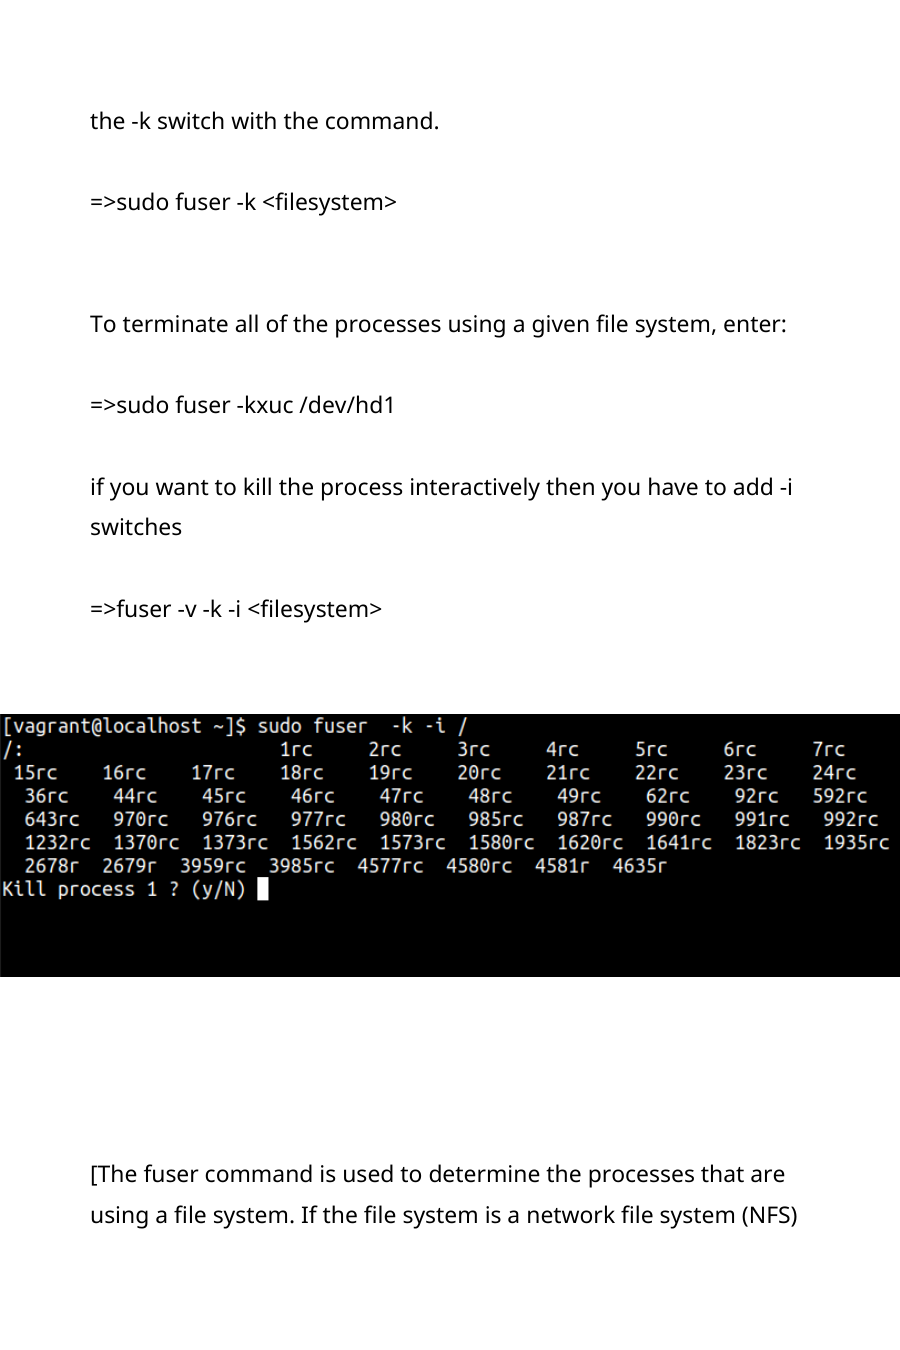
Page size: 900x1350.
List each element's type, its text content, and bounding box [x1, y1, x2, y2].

text =>sudo fuser -k <filesystem> [90, 186, 810, 217]
text if you want to kill the process interactively then you have to add -i switches [90, 471, 810, 542]
text To terminate all of the processes using a given file system, enter: [90, 308, 810, 339]
text [The fuser command is used to determine the processes that are using a file system. If the file system is a network file system (NFS) [90, 1158, 810, 1230]
picture [0, 714, 900, 977]
text =>fuser -v -k -i <filesystem> [90, 592, 810, 624]
text =>sudo fuser -kxuc /dev/hd1 [90, 389, 810, 421]
text the -k switch with the command. [90, 105, 810, 136]
